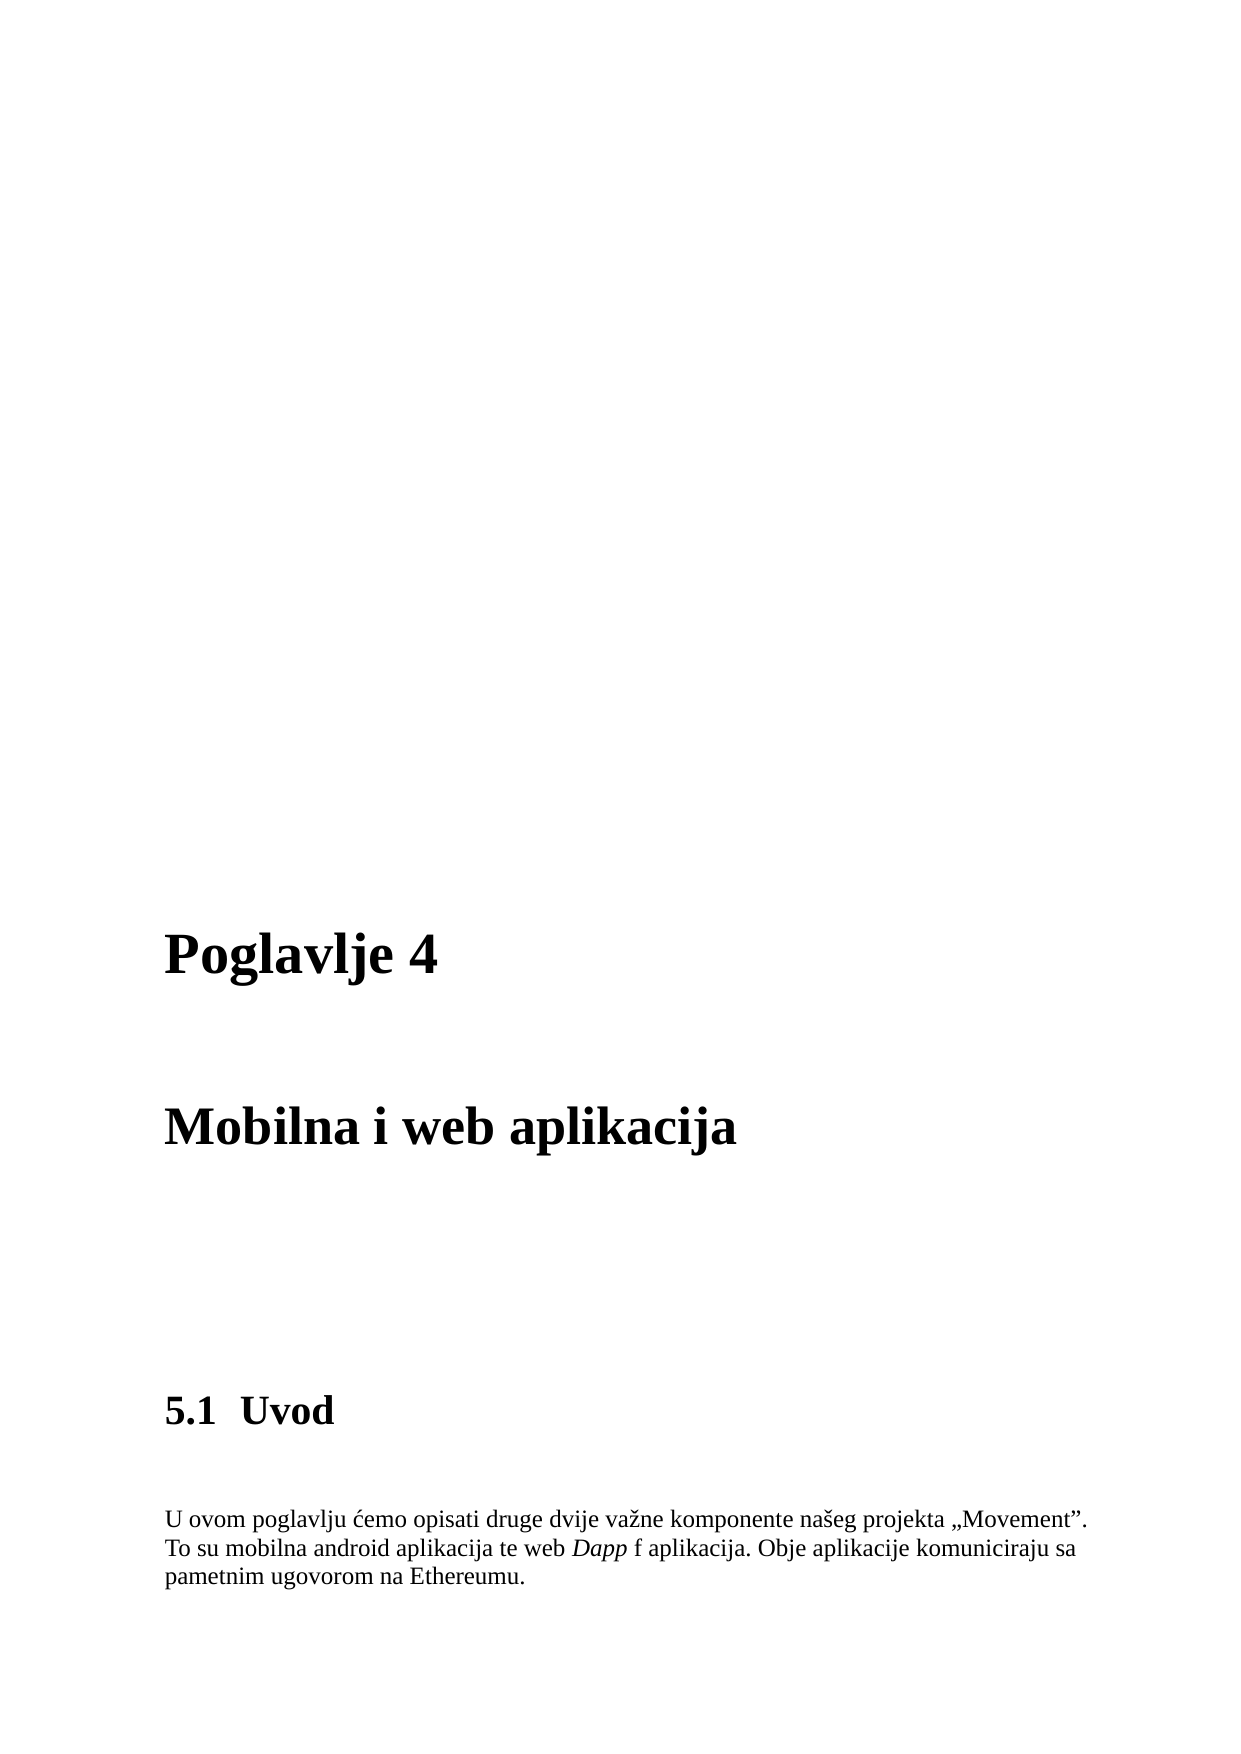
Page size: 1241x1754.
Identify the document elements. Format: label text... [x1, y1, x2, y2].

text Mobilna i web aplikacija [164, 1094, 1092, 1156]
text Poglavlje 4 [164, 919, 1092, 986]
text U ovom poglavlju ćemo opisati druge dvije važne komponente našeg projekta „Movement”. To su mobilna android aplikacija te web Dapp f aplikacija. Obje aplikacije komuniciraju sa pametnim ugovorom na Ethereumu. [164, 1504, 1092, 1590]
text 5.1 Uvod [164, 1386, 1092, 1433]
